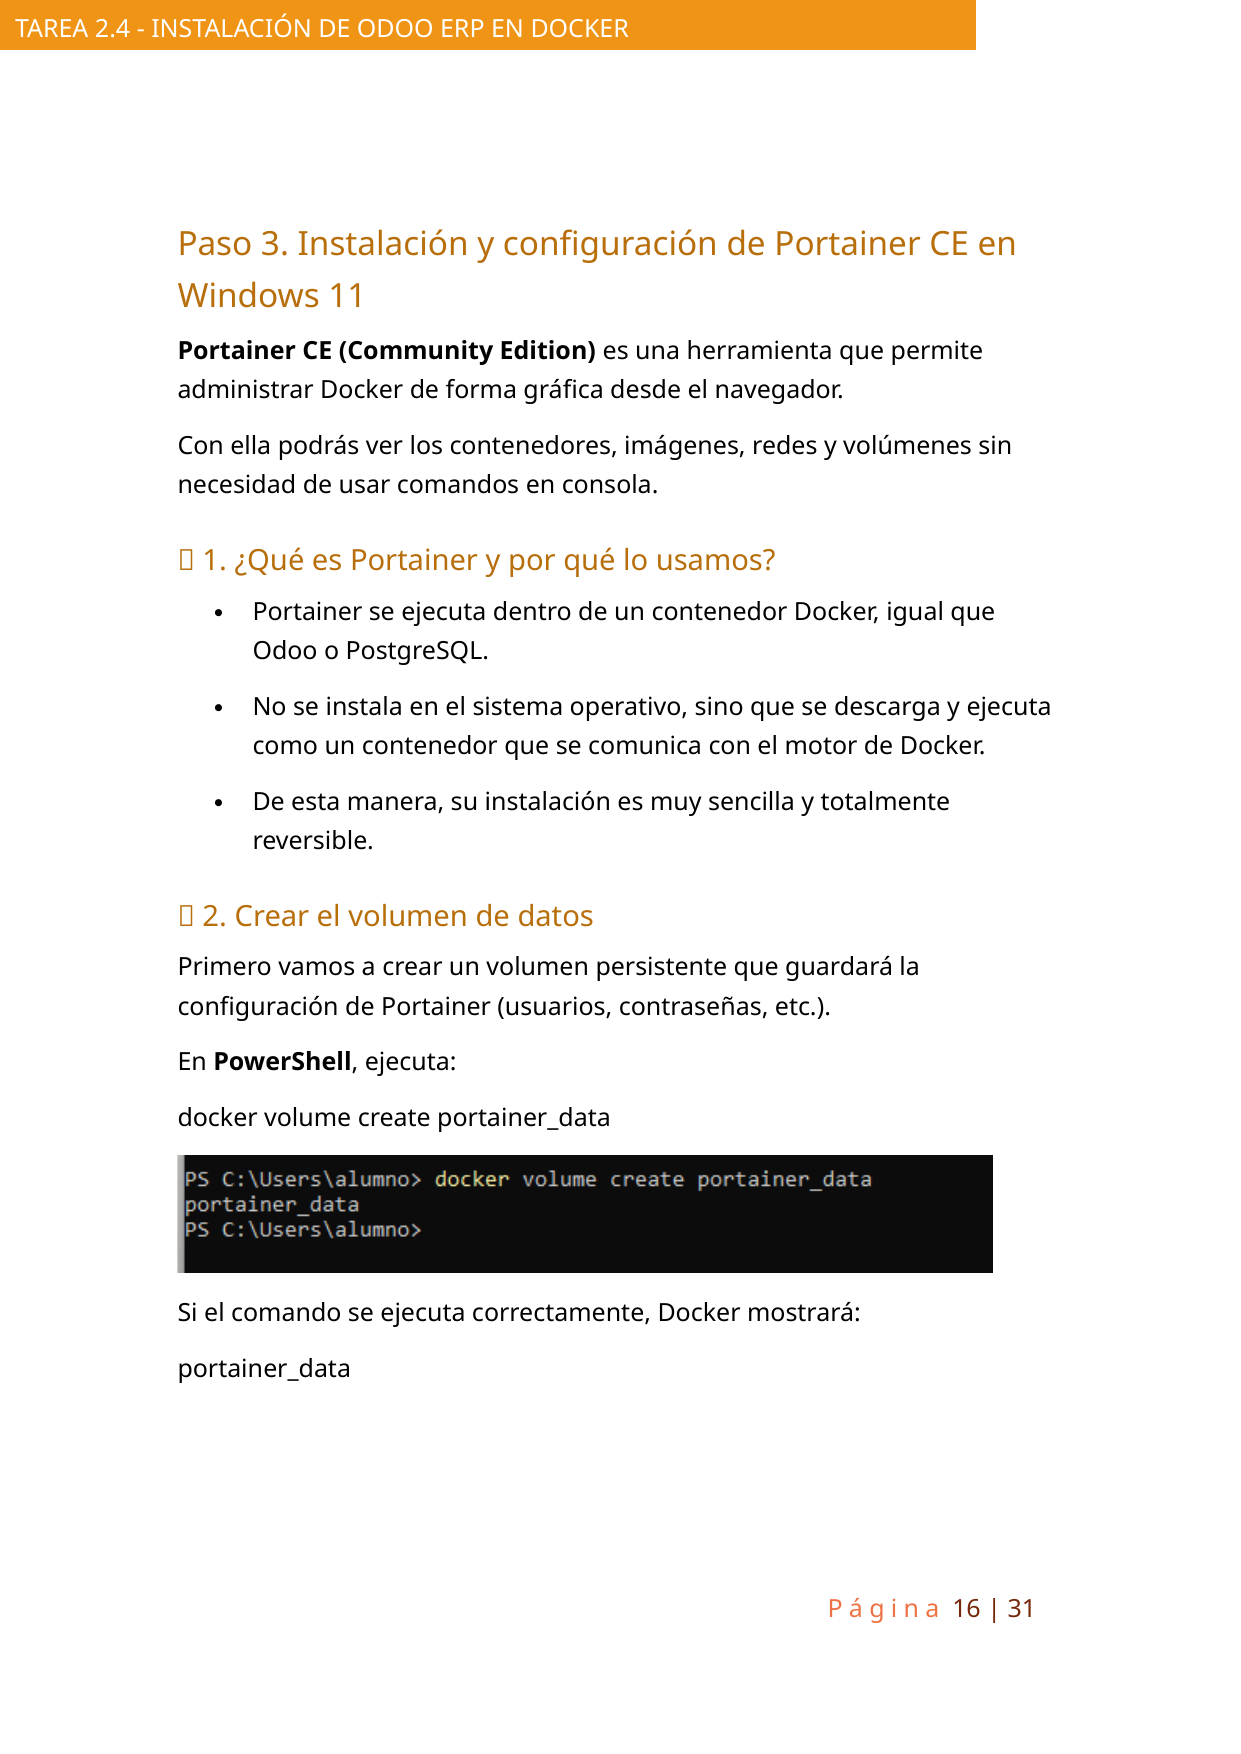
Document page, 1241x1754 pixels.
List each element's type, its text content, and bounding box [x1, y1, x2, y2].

text Con ella podrás ver los contenedores, imágenes, redes y volúmenes sin necesidad de usar comandos en consola. [177, 428, 1063, 501]
text Portainer CE (Community Edition) es una herramienta que permite administrar Docker de forma gráfica desde el navegador. [177, 333, 1063, 406]
subtitle Paso 3. Instalación y configuración de Portainer CE en Windows 11 [177, 220, 1063, 318]
subtitle 🔹 2. Crear el volumen de datos [177, 895, 1063, 935]
text portainer_data [177, 1351, 1063, 1384]
list Portainer se ejecuta dentro de un contenedor Docker, igual que Odoo o PostgreSQL. [215, 593, 1063, 667]
subtitle 🔹 1. ¿Qué es Portainer y por qué lo usamos? [177, 539, 1063, 579]
text En PowerShell, ejecuta: [177, 1044, 1063, 1078]
text docker volume create portainer_data [177, 1100, 1063, 1134]
list De esta manera, su instalación es muy sencilla y totalmente reversible. [215, 783, 1063, 857]
text Si el comando se ejecuta correctamente, Docker mostrará: [177, 1295, 1063, 1329]
text Primero vamos a crear un volumen persistente que guardará la configuración de Portainer (usuarios, contraseñas, etc.). [177, 949, 1063, 1022]
list No se instala en el sistema operativo, sino que se descarga y ejecuta como un contenedor que se comunica con el motor de Docker. [215, 688, 1063, 762]
